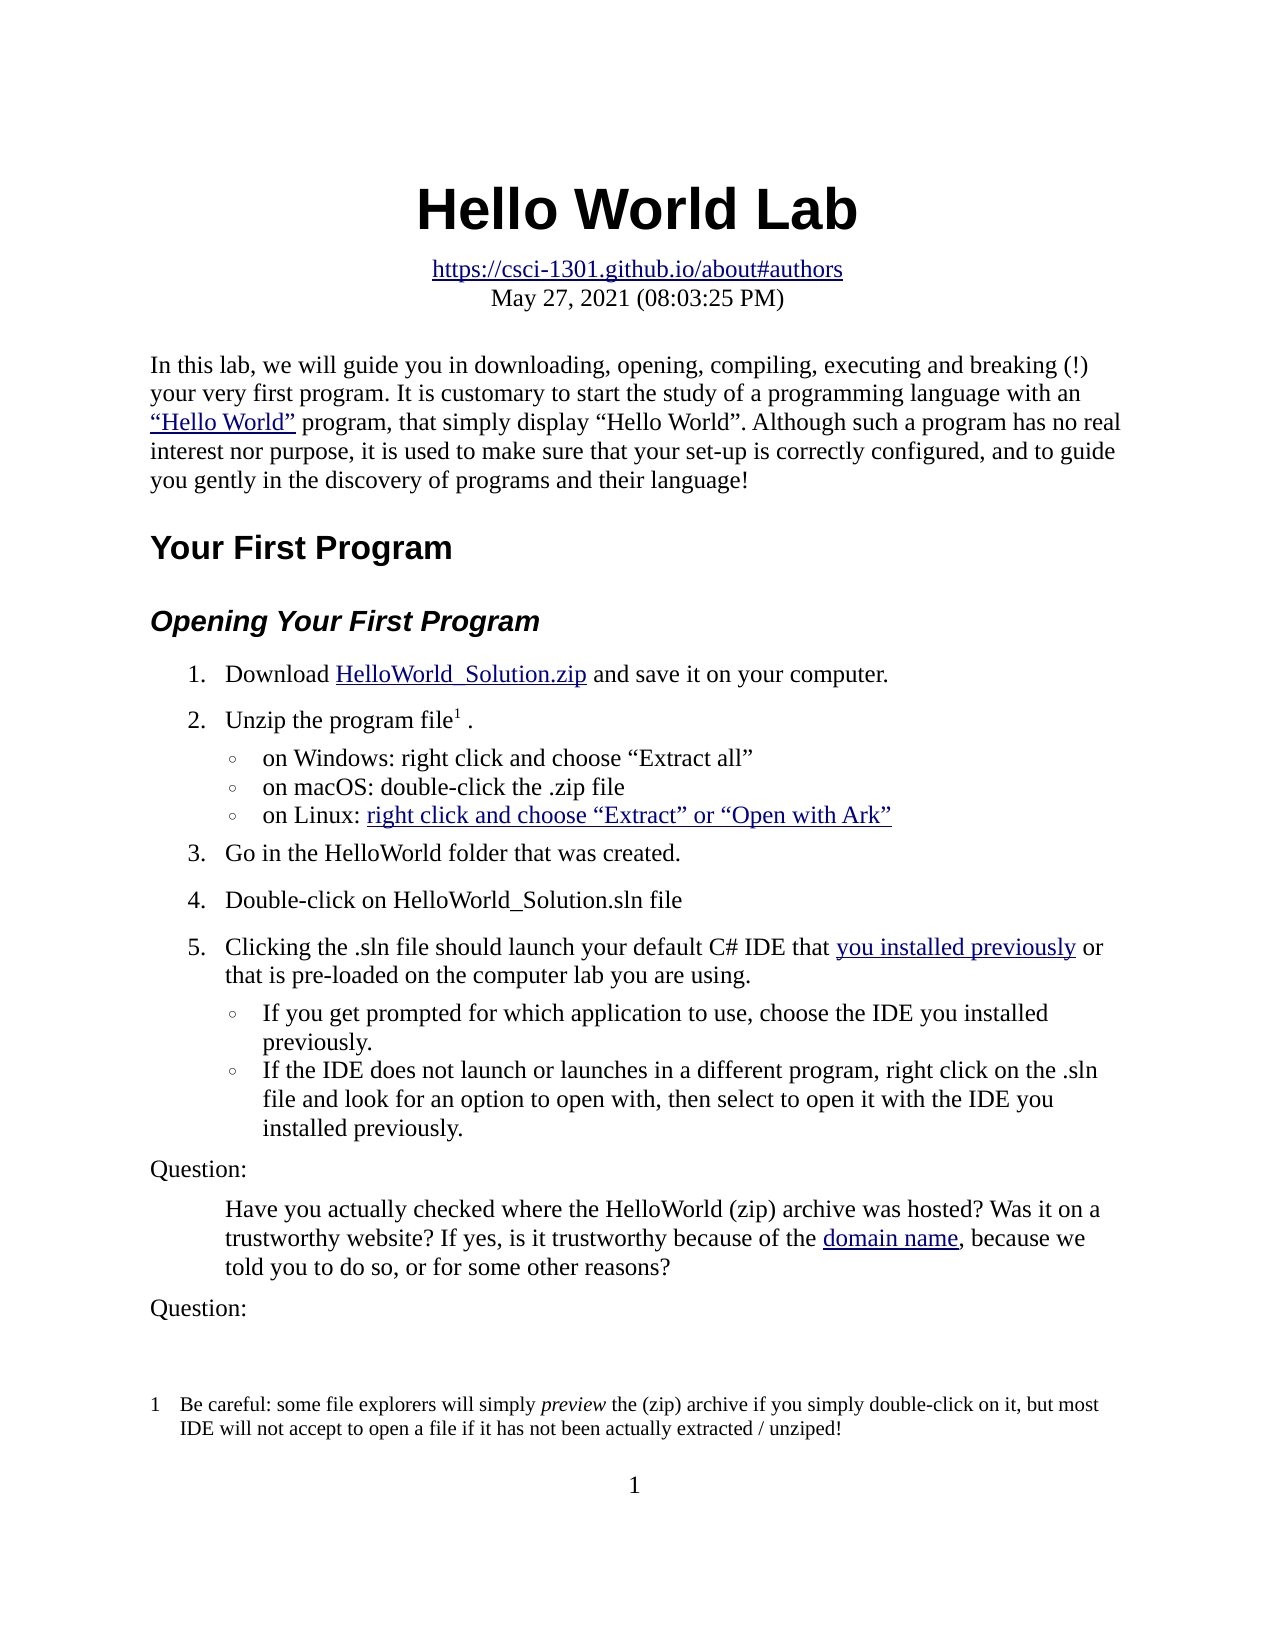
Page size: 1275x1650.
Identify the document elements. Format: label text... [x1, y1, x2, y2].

text May 27, 2021 (08:03:25 PM) [150, 283, 1125, 312]
list Download HelloWorld_Solution.zip and save it on your computer. [187, 659, 1125, 687]
text Have you actually checked where the HelloWorld (zip) archive was hosted? Was it on a trustworthy website? If yes, is it trustworthy because of the domain name, because we told you to do so, or for some other reasons? [225, 1194, 1125, 1281]
list Clicking the .sln file should launch your default C# IDE that you installed previously or that is pre-loaded on the computer lab you are using. [187, 932, 1125, 989]
subtitle Your First Program [150, 527, 1125, 566]
list Go in the HelloWorld folder that was created. [187, 838, 1125, 867]
text In this lab, we will guide you in downloading, opening, compiling, executing and breaking (!) your very first program. It is customary to start the study of a programming language with an “Hello World” program, that simply display “Hello World”. Although such a program has no real interest nor purpose, it is used to make sure that your set-up is correctly configured, and to guide you gently in the discovery of programs and their language! [150, 350, 1125, 493]
list on Windows: right click and choose “Extract all” [225, 743, 1125, 772]
list on macOS: double-click the .zip file [225, 772, 1125, 801]
text Question: [150, 1293, 1125, 1321]
title Hello World Lab [150, 175, 1125, 242]
list on Linux: right click and choose “Extract” or “Open with Ark” [225, 801, 1125, 829]
list If the IDE does not launch or launches in a different program, right click on the .sln file and look for an option to open with, then select to open it with the IDE you installed previously. [225, 1056, 1125, 1142]
text Question: [150, 1154, 1125, 1182]
list Double-click on HelloWorld_Solution.sln file [187, 885, 1125, 914]
text https://csci-1301.github.io/about#authors [150, 254, 1125, 283]
list Unzip the program file . [187, 705, 1125, 734]
list If you get prompted for which application to use, choose the IDE you installed previously. [225, 998, 1125, 1056]
subtitle Opening Your First Program [150, 604, 1125, 637]
list Be careful: some file explorers will simply preview the (zip) archive if you simply double-click on it, but most IDE will not accept to open a file if it has not been actually extracted / unziped! [150, 1392, 1125, 1440]
